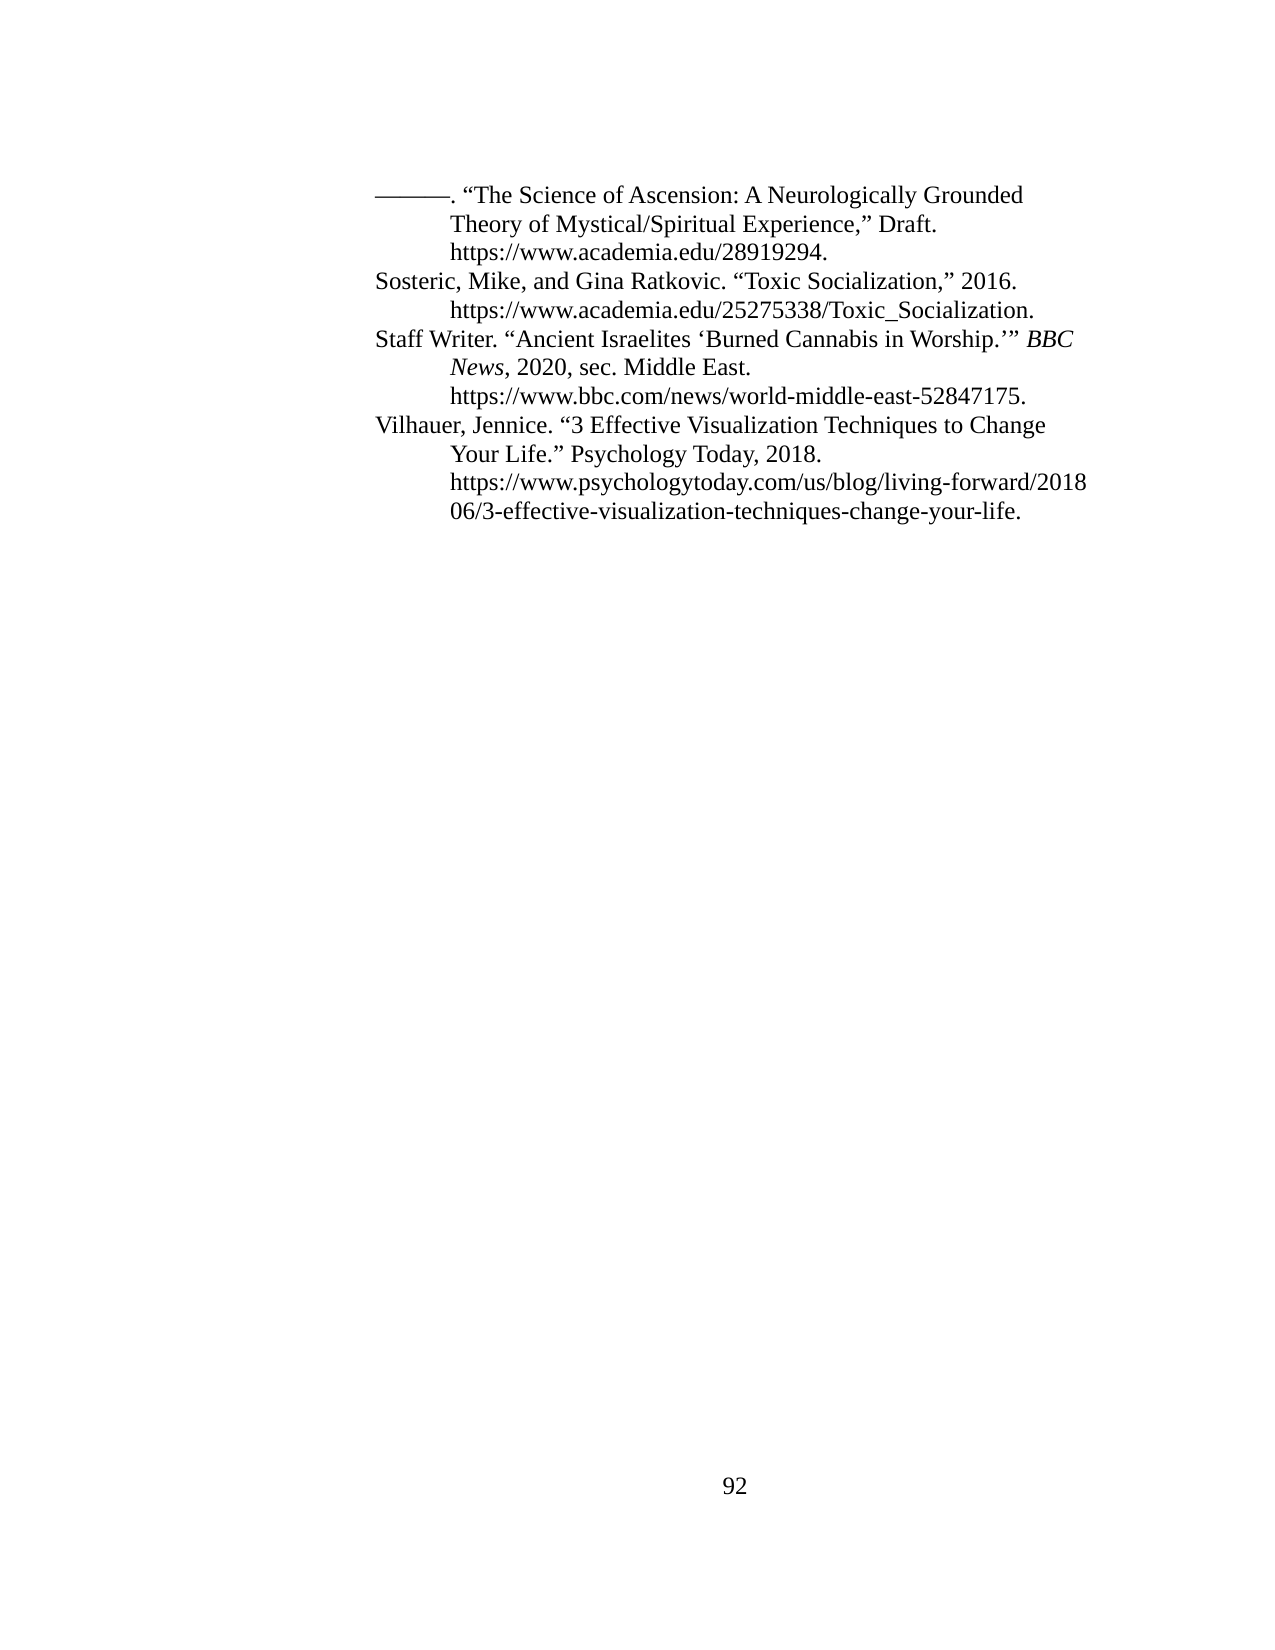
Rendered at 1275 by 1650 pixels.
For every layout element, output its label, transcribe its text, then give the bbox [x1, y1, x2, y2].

text ———. “The Science of Ascension: A Neurologically Grounded Theory of Mystical/Spiritual Experience,” Draft. https://www.academia.edu/28919294. [375, 180, 1095, 266]
text Sosteric, Mike, and Gina Ratkovic. “Toxic Socialization,” 2016. https://www.academia.edu/25275338/Toxic_Socialization. [375, 266, 1095, 324]
text Staff Writer. “Ancient Israelites ‘Burned Cannabis in Worship.’” BBC News, 2020, sec. Middle East. https://www.bbc.com/news/world-middle-east-52847175. [375, 324, 1095, 410]
text Vilhauer, Jennice. “3 Effective Visualization Techniques to Change Your Life.” Psychology Today, 2018. https://www.psychologytoday.com/us/blog/living-forward/201806/3-effective-visualization-techniques-change-your-life. [375, 410, 1095, 525]
